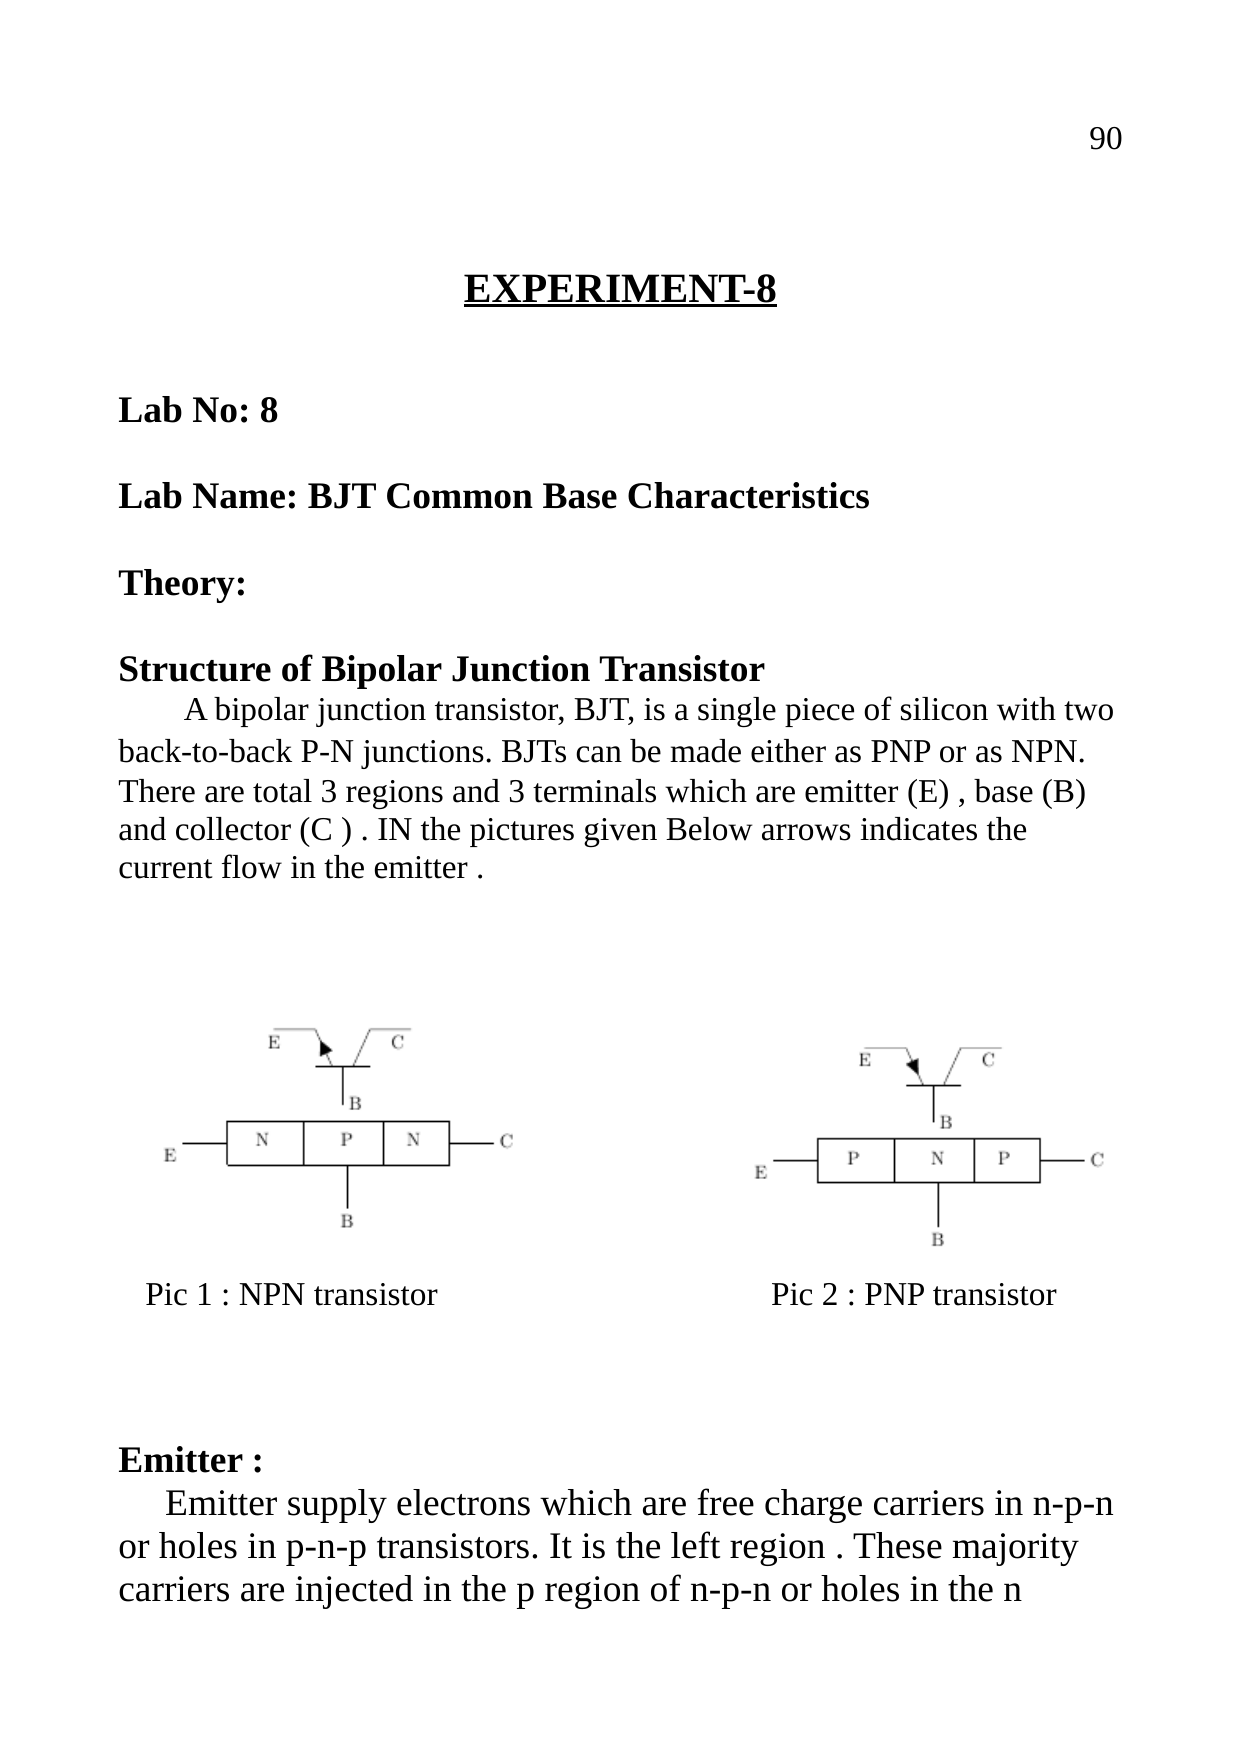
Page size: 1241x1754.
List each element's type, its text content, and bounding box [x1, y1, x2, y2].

text Lab No: 8 [118, 388, 1122, 431]
text Emitter : [118, 1437, 1122, 1480]
text Emitter supply electrons which are free charge carriers in n-p-n or holes in p-n-p transistors. It is the left region . These majority carriers are injected in the p region of n-p-n or holes in the n [118, 1480, 1122, 1609]
picture [725, 1010, 1135, 1254]
text There are total 3 regions and 3 terminals which are emitter (E) , base (B) and collector (C ) . IN the pictures given Below arrows indicates the current flow in the emitter . [118, 771, 1122, 886]
text Lab Name: BJT Common Base Characteristics [118, 474, 1122, 517]
picture [142, 1008, 538, 1234]
text A bipolar junction transistor, BJT, is a single piece of silicon with two back-to-back P-N junctions. BJTs can be made either as PNP or as NPN. [118, 689, 1122, 771]
text Theory: [118, 560, 1122, 603]
text Pic 1 : NPN transistor Pic 2 : PNP transistor [118, 1274, 1122, 1312]
text Structure of Bipolar Junction Transistor [118, 646, 1122, 689]
text EXPERIMENT-8 [118, 263, 1122, 311]
